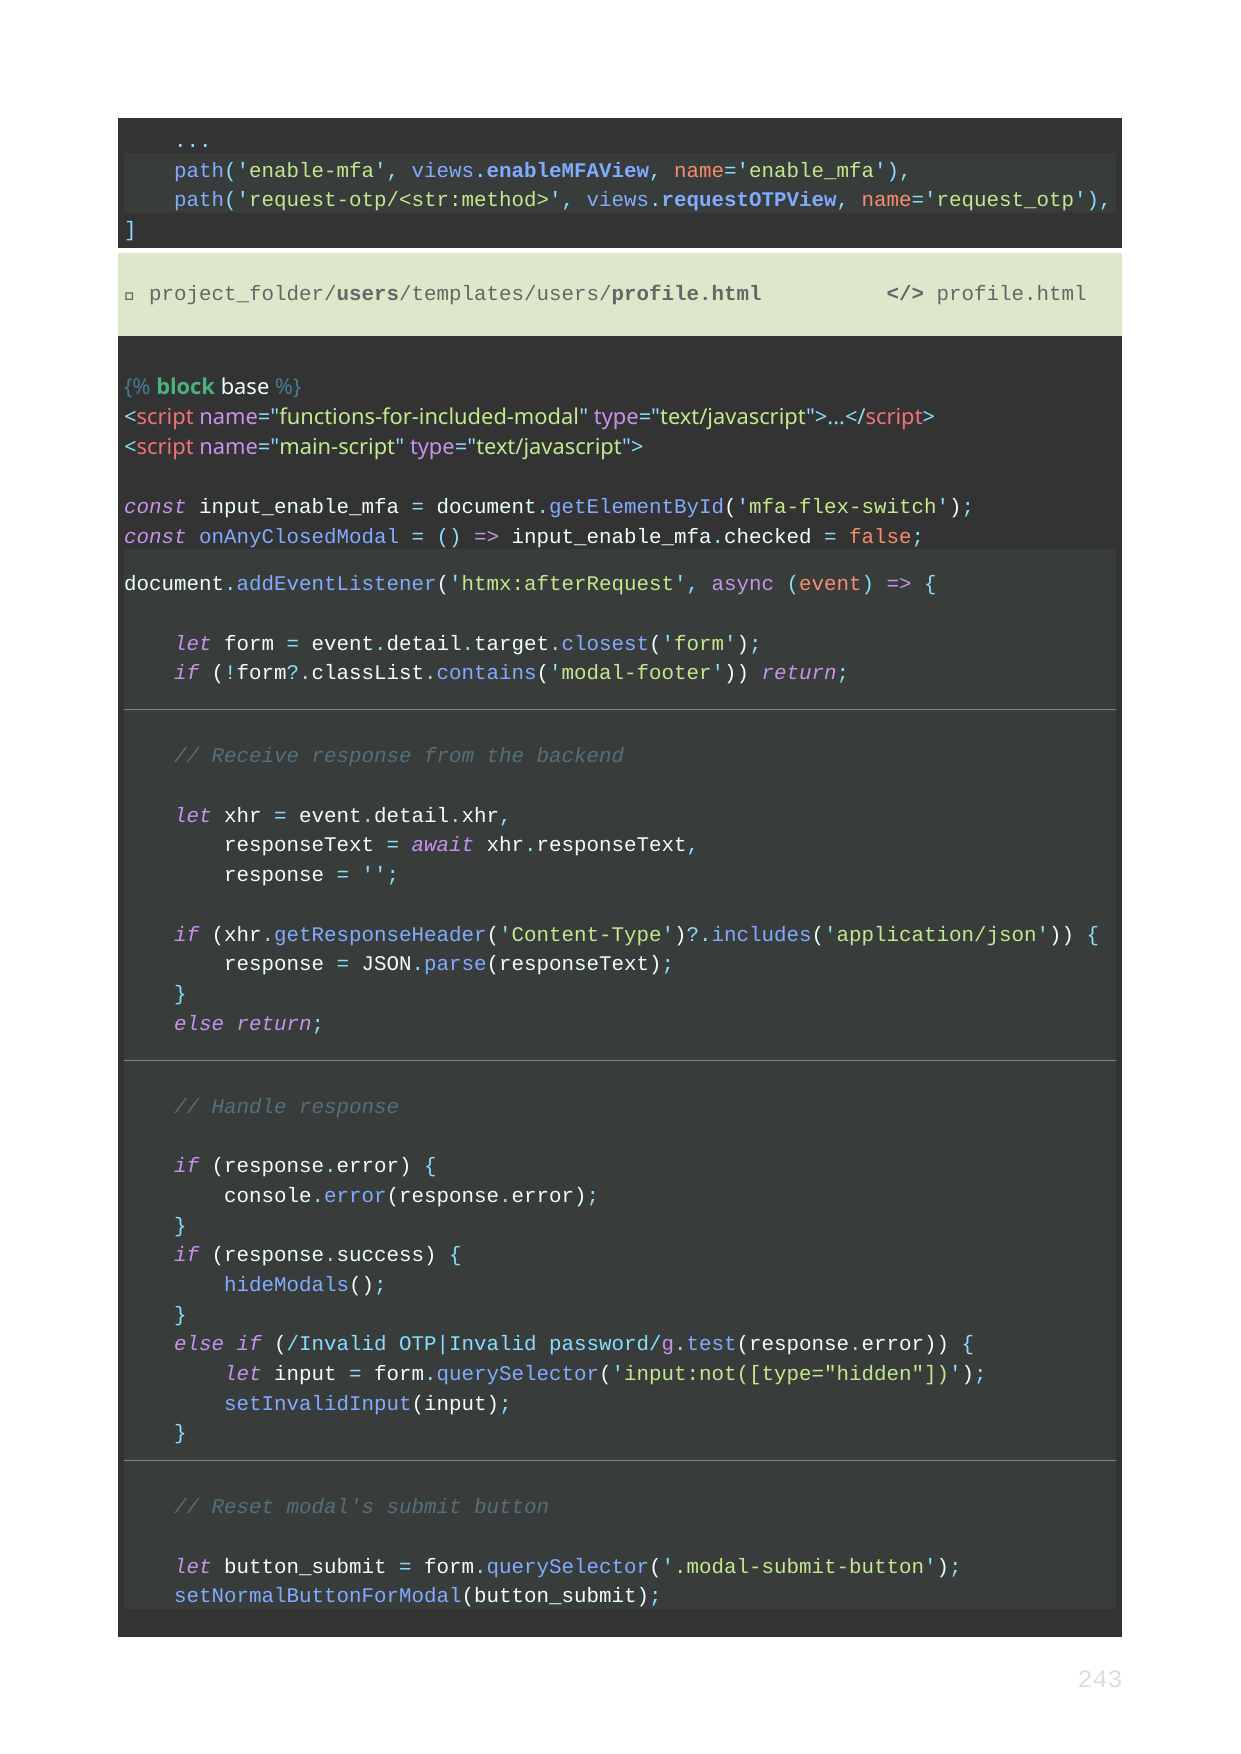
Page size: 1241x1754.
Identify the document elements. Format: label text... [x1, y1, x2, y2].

table_cell ... path('enable-mfa', views.enableMFAView, name='enable_mfa'), path('request-otp/<str:method>', views.requestOTPView, name='request_otp'), ] [118, 118, 1122, 248]
table_cell {% block base %} <script name="functions-for-included-modal" type="text/javascript">...</script> <script name="main-script" type="text/javascript"> const input_enable_mfa = document.getElementById('mfa-flex-switch'); const onAnyClosedModal = () => input_enable_mfa.checked = false; document.addEventListener('htmx:afterRequest', async (event) => { let form = event.detail.target.closest('form'); if (!form?.classList.contains('modal-footer')) return; // Receive response from the backend let xhr = event.detail.xhr, responseText = await xhr.responseText, response = ''; if (xhr.getResponseHeader('Content-Type')?.includes('application/json')) { response = JSON.parse(responseText); } else return; // Handle response if (response.error) { console.error(response.error); } if (response.success) { hideModals(); } else if (/Invalid OTP|Invalid password/g.test(response.error)) { let input = form.querySelector('input:not([type="hidden"])'); setInvalidInput(input); } // Reset modal's submit button let button_submit = form.querySelector('.modal-submit-button'); setNormalButtonForModal(button_submit); [118, 336, 1122, 1637]
table_header 📝 project_folder/users/templates/users/profile.html </> profile.html [118, 253, 1122, 336]
